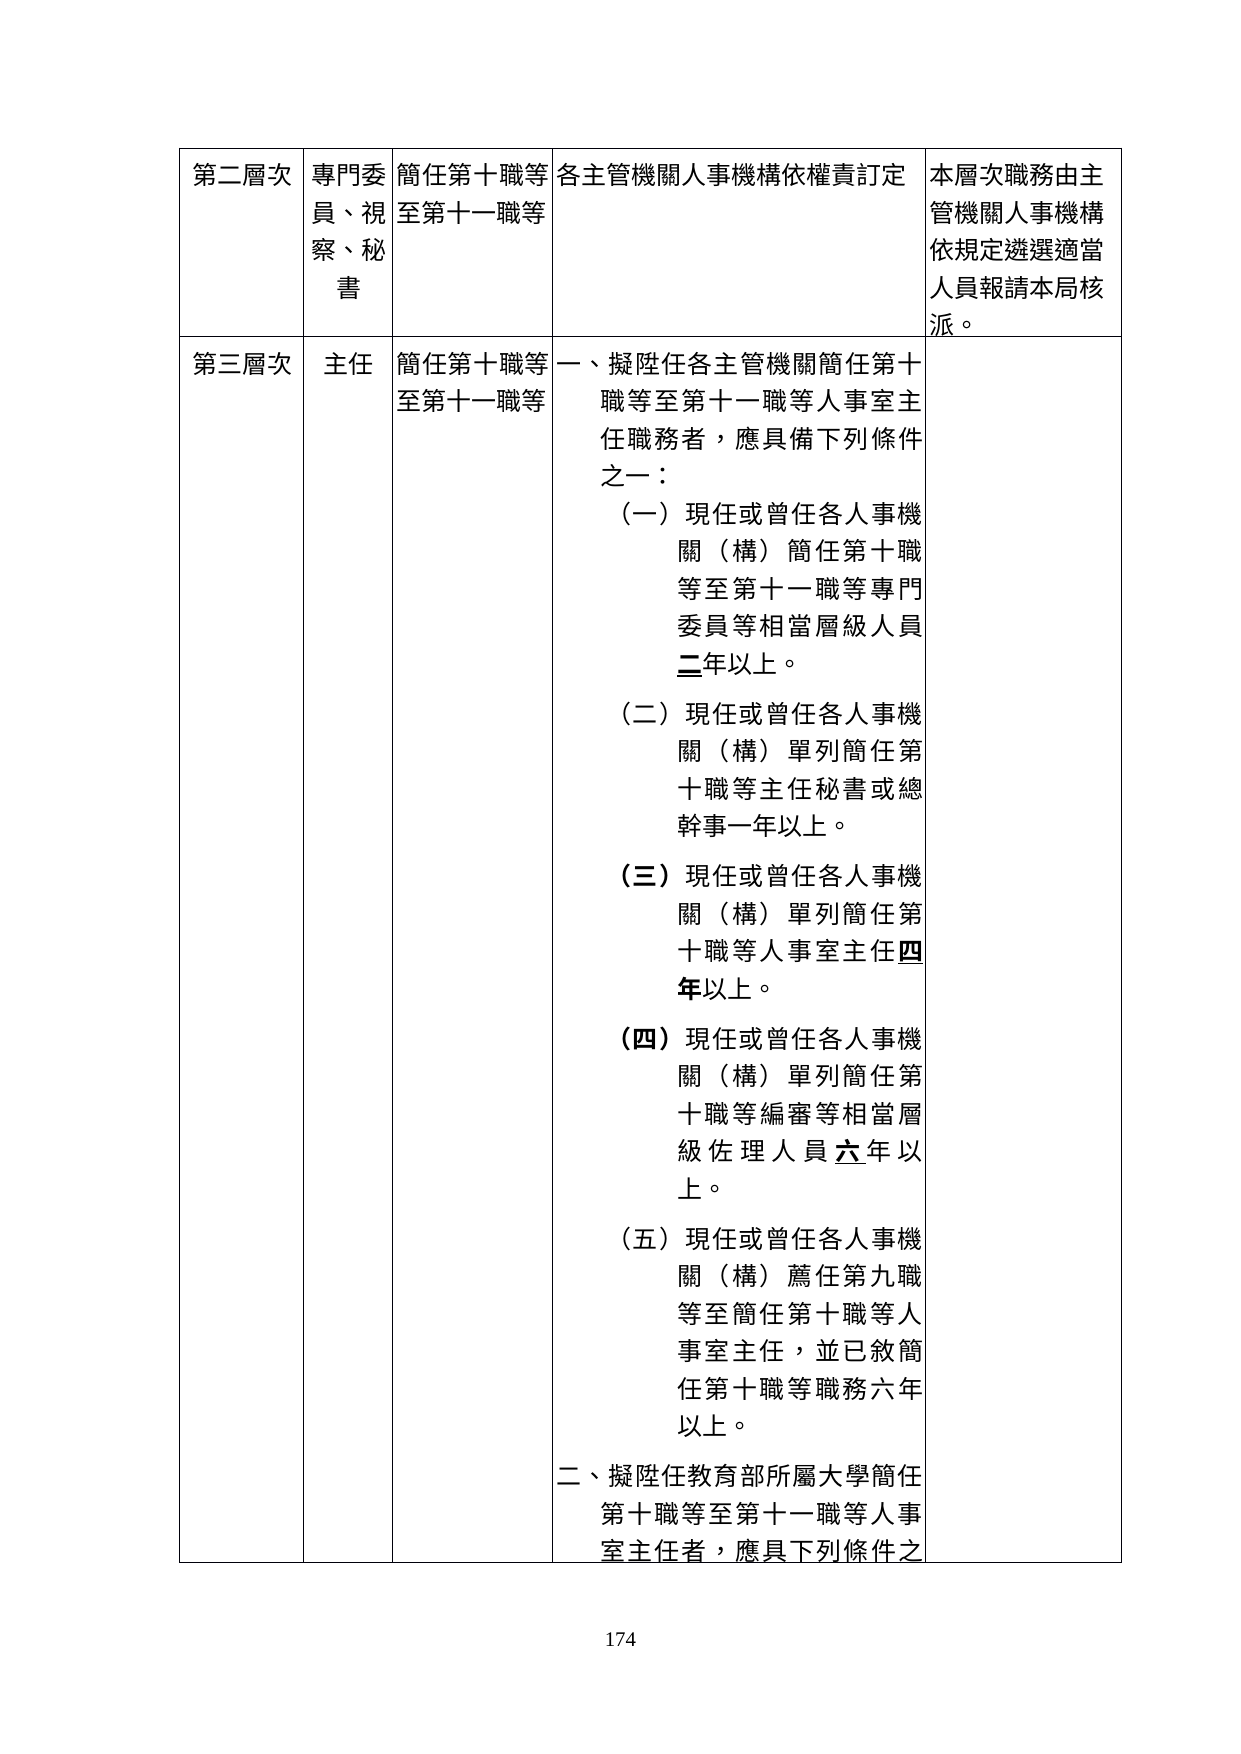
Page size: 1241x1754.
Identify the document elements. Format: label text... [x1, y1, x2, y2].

table_cell 簡任第十職等至第十一職等 [393, 337, 552, 1562]
table_cell 主任 [304, 337, 392, 1562]
table_cell 各主管機關人事機構依權責訂定 [553, 149, 925, 336]
table_cell 簡任第十職等至第十一職等 [393, 149, 552, 336]
table_cell 專門委員、視察、秘書 [304, 149, 392, 336]
table_cell [926, 337, 1121, 1562]
table_cell 本層次職務由主管機關人事機構依規定遴選適當人員報請本局核派。 [926, 149, 1121, 336]
table_cell 一、擬陞任各主管機關簡任第十職等至第十一職等人事室主任職務者，應具備下列條件之一： （一）現任或曾任各人事機關（構）簡任第十職等至第十一職等專門委員等相當層級人員二年以上。 （二）現任或曾任各人事機關（構）單列簡任第十職等主任秘書或總幹事一年以上。 （三）現任或曾任各人事機關（構）單列簡任第十職等人事室主任四年以上。 （四）現任或曾任各人事機關（構）單列簡任第十職等編審等相當層級佐理人員六年以上。 （五）現任或曾任各人事機關（構）薦任第九職等至簡任第十職等人事室主任，並已敘簡任第十職等職務六年以上。 二、擬陞任教育部所屬大學簡任第十職等至第十一職等人事室主任者，應具下列條件之 [553, 337, 925, 1562]
table_cell 第二層次 [180, 149, 303, 336]
table_cell 第三層次 [180, 337, 303, 1562]
